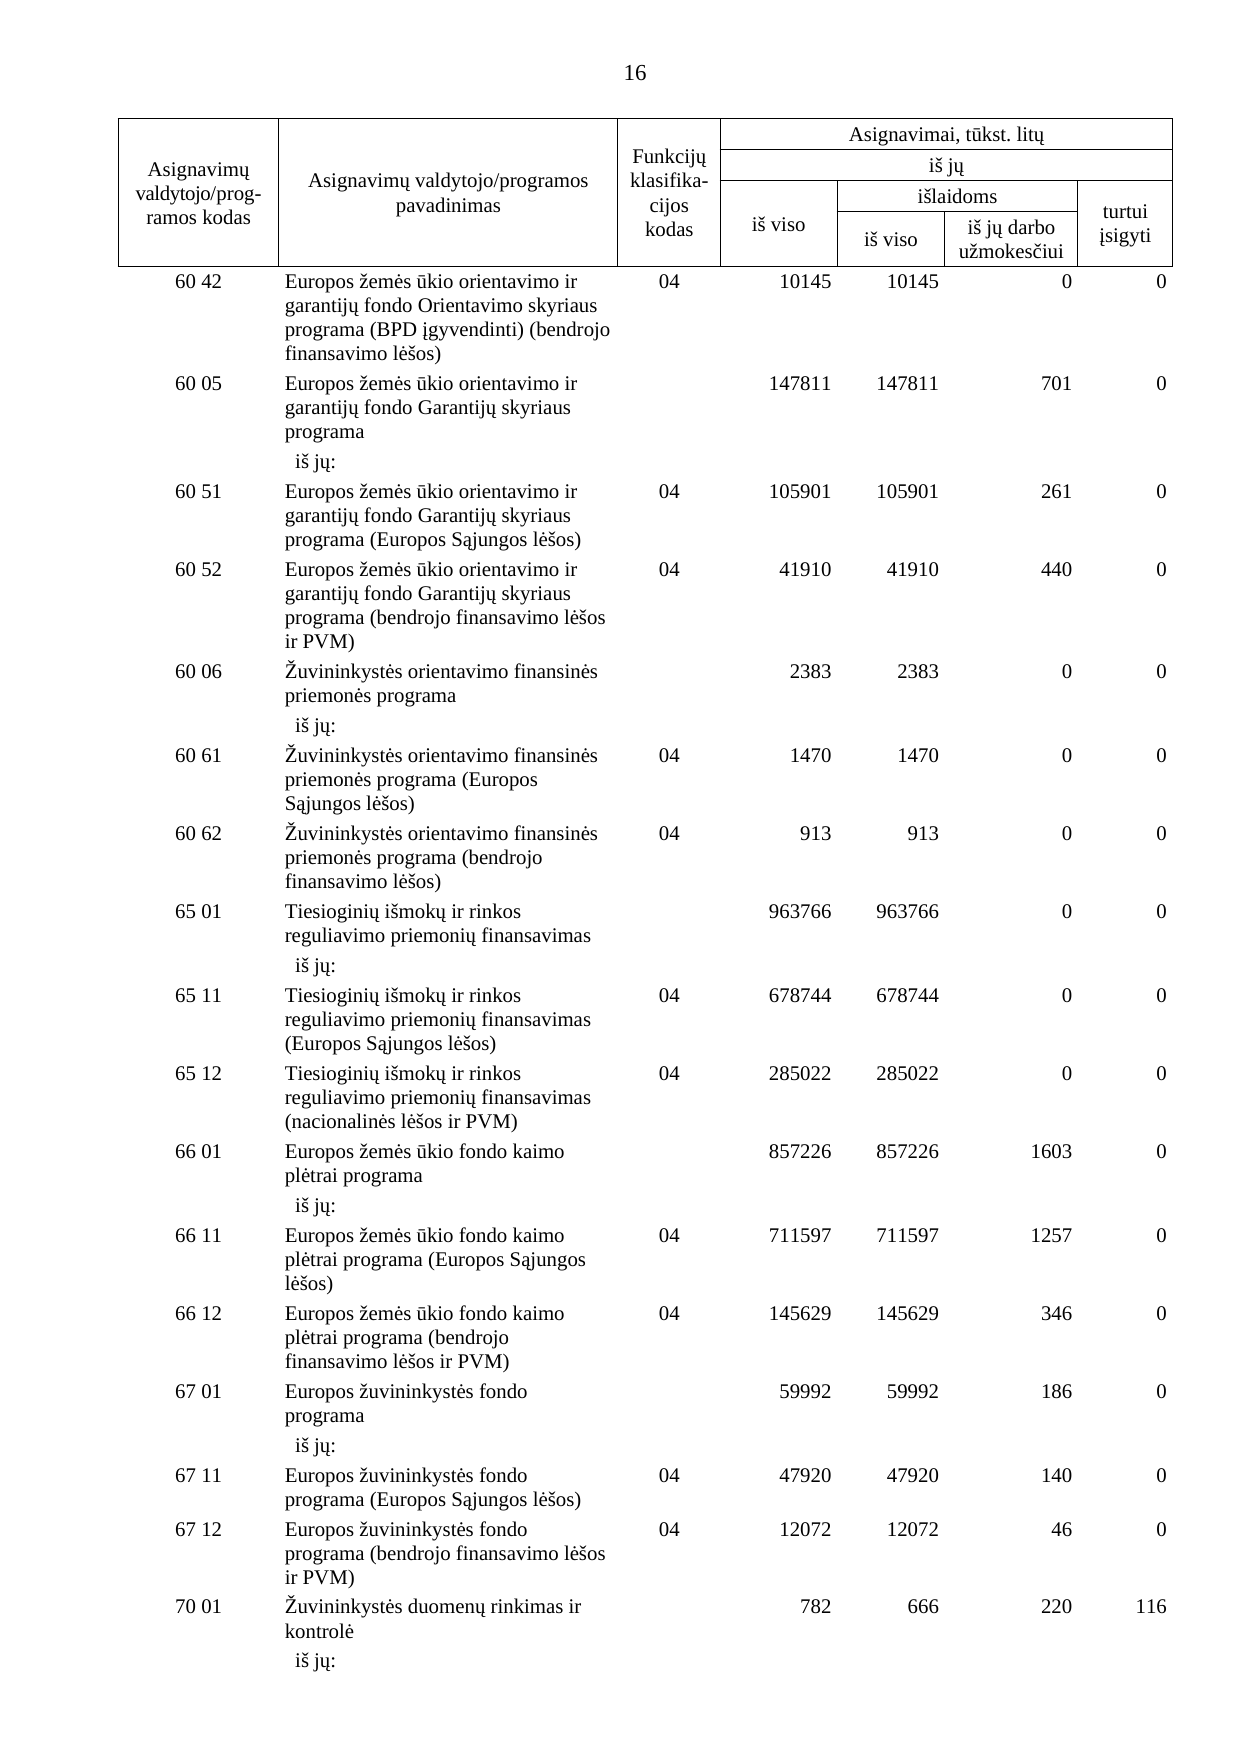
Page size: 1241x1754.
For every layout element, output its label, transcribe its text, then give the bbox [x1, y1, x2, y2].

table_cell [118, 446, 278, 476]
table_cell iš jų: [279, 1646, 618, 1675]
table_cell 0 [945, 818, 1078, 896]
table_cell [618, 446, 720, 476]
table_cell [720, 446, 837, 476]
table_cell iš jų [721, 150, 1172, 180]
table_cell 346 [945, 1298, 1078, 1376]
table_cell 285022 [720, 1058, 837, 1136]
table_cell 60 42 [118, 267, 278, 368]
table_cell [618, 1190, 720, 1220]
table_cell 66 12 [118, 1298, 278, 1376]
table_cell Europos žuvininkystės fondo programa (bendrojo finansavimo lėšos ir PVM) [279, 1514, 618, 1592]
table_cell išlaidoms [838, 181, 1077, 211]
table_cell 857226 [837, 1136, 944, 1190]
table_cell [1078, 950, 1172, 980]
table_cell [1078, 1190, 1172, 1220]
table_cell [618, 1430, 720, 1459]
table_cell 0 [1078, 1460, 1172, 1513]
table_cell [720, 710, 837, 740]
table_cell 65 01 [118, 896, 278, 950]
table_cell 0 [1078, 476, 1172, 554]
table_cell [945, 710, 1078, 740]
table_cell 0 [1078, 554, 1172, 656]
table_cell iš jų: [279, 1430, 618, 1459]
table_cell 0 [945, 267, 1078, 368]
table_cell [837, 710, 944, 740]
table_cell [1078, 710, 1172, 740]
table_cell iš jų: [279, 1190, 618, 1220]
table_cell 12072 [720, 1514, 837, 1592]
table_cell 913 [720, 818, 837, 896]
table_cell [720, 1646, 837, 1675]
table_cell Europos žemės ūkio fondo kaimo plėtrai programa (bendrojo finansavimo lėšos ir PVM) [279, 1298, 618, 1376]
table_cell 857226 [720, 1136, 837, 1190]
table_cell 65 12 [118, 1058, 278, 1136]
table_cell 0 [1078, 980, 1172, 1058]
table_cell Žuvininkystės orientavimo finansinės priemonės programa (Europos Sąjungos lėšos) [279, 740, 618, 818]
table_cell 41910 [837, 554, 944, 656]
table_cell Tiesioginių išmokų ir rinkos reguliavimo priemonių finansavimas (Europos Sąjungos lėšos) [279, 980, 618, 1058]
table_cell 0 [1078, 1058, 1172, 1136]
table_cell Europos žemės ūkio orientavimo ir garantijų fondo Orientavimo skyriaus programa (BPD įgyvendinti) (bendrojo finansavimo lėšos) [279, 267, 618, 368]
table_cell 67 11 [118, 1460, 278, 1513]
table_cell 12072 [837, 1514, 944, 1592]
table_cell [720, 950, 837, 980]
table_cell [618, 710, 720, 740]
table_cell 04 [618, 1460, 720, 1513]
table_cell 0 [1078, 1514, 1172, 1592]
table_cell 1603 [945, 1136, 1078, 1190]
table_cell 285022 [837, 1058, 944, 1136]
table_header Asignavimų valdytojo/prog-ramos kodas [119, 119, 278, 266]
table_cell 140 [945, 1460, 1078, 1513]
table_cell 66 01 [118, 1136, 278, 1190]
table_cell 913 [837, 818, 944, 896]
table_cell [720, 1430, 837, 1459]
table_cell 04 [618, 1058, 720, 1136]
table_cell Europos žemės ūkio orientavimo ir garantijų fondo Garantijų skyriaus programa (bendrojo finansavimo lėšos ir PVM) [279, 554, 618, 656]
table_cell 59992 [837, 1376, 944, 1430]
table_cell 60 52 [118, 554, 278, 656]
table_cell [1078, 1646, 1172, 1675]
table_cell 147811 [837, 368, 944, 446]
table_cell iš jų: [279, 950, 618, 980]
table_cell Žuvininkystės orientavimo finansinės priemonės programa (bendrojo finansavimo lėšos) [279, 818, 618, 896]
table_cell [720, 1190, 837, 1220]
table_cell iš viso [721, 181, 837, 266]
table_cell 0 [1078, 818, 1172, 896]
table_cell 0 [1078, 1136, 1172, 1190]
table_cell iš jų: [279, 710, 618, 740]
table_cell [1078, 446, 1172, 476]
table_cell 41910 [720, 554, 837, 656]
table_cell 04 [618, 980, 720, 1058]
table_cell 147811 [720, 368, 837, 446]
table_cell [945, 1430, 1078, 1459]
table_cell 0 [945, 896, 1078, 950]
table_cell 701 [945, 368, 1078, 446]
table_header Asignavimų valdytojo/programos pavadinimas [279, 119, 617, 266]
table_cell [118, 1430, 278, 1459]
table_cell 65 11 [118, 980, 278, 1058]
table_cell 04 [618, 818, 720, 896]
table_cell 59992 [720, 1376, 837, 1430]
table_cell 10145 [837, 267, 944, 368]
table_cell [618, 1136, 720, 1190]
table_cell 0 [945, 740, 1078, 818]
table_cell [618, 1376, 720, 1430]
table_cell 0 [945, 980, 1078, 1058]
table_cell [618, 656, 720, 710]
table_cell 04 [618, 1220, 720, 1298]
table_cell 145629 [720, 1298, 837, 1376]
table_cell [945, 1190, 1078, 1220]
table_cell 04 [618, 1514, 720, 1592]
table_cell [945, 950, 1078, 980]
table_cell [837, 1646, 944, 1675]
table_cell 678744 [720, 980, 837, 1058]
table_cell [118, 950, 278, 980]
table_cell 0 [1078, 368, 1172, 446]
table_cell 782 [720, 1592, 837, 1646]
table_cell [618, 1592, 720, 1646]
table_cell 67 01 [118, 1376, 278, 1430]
table_header Asignavimai, tūkst. litų [721, 119, 1172, 149]
table_cell 145629 [837, 1298, 944, 1376]
table_cell 116 [1078, 1592, 1172, 1646]
table_cell [837, 950, 944, 980]
table_header Funkcijų klasifika-cijos kodas [618, 119, 720, 266]
table_cell iš jų darbo užmokesčiui [945, 212, 1077, 266]
table_cell 60 51 [118, 476, 278, 554]
table_cell Europos žuvininkystės fondo programa [279, 1376, 618, 1430]
table_cell [618, 1646, 720, 1675]
table_cell 47920 [837, 1460, 944, 1513]
table_cell [118, 1646, 278, 1675]
table_cell Žuvininkystės orientavimo finansinės priemonės programa [279, 656, 618, 710]
table_cell [1078, 1430, 1172, 1459]
table_cell Tiesioginių išmokų ir rinkos reguliavimo priemonių finansavimas (nacionalinės lėšos ir PVM) [279, 1058, 618, 1136]
table_cell [118, 1190, 278, 1220]
table_cell 0 [945, 656, 1078, 710]
table_cell [945, 1646, 1078, 1675]
table_cell 0 [1078, 740, 1172, 818]
table_cell 04 [618, 1298, 720, 1376]
table_cell 0 [1078, 1376, 1172, 1430]
table_cell 711597 [720, 1220, 837, 1298]
table_cell 1470 [720, 740, 837, 818]
table_cell iš jų: [279, 446, 618, 476]
table_cell iš viso [838, 212, 944, 266]
table_cell 186 [945, 1376, 1078, 1430]
table_cell 60 05 [118, 368, 278, 446]
table_cell 963766 [720, 896, 837, 950]
table_cell 261 [945, 476, 1078, 554]
table_cell 105901 [720, 476, 837, 554]
table_cell 0 [1078, 896, 1172, 950]
table_cell [618, 368, 720, 446]
table_cell Europos žuvininkystės fondo programa (Europos Sąjungos lėšos) [279, 1460, 618, 1513]
table_cell 46 [945, 1514, 1078, 1592]
table_cell 963766 [837, 896, 944, 950]
table_cell 2383 [720, 656, 837, 710]
table_cell Europos žemės ūkio fondo kaimo plėtrai programa (Europos Sąjungos lėšos) [279, 1220, 618, 1298]
table_cell [618, 950, 720, 980]
table_cell 678744 [837, 980, 944, 1058]
table_cell Europos žemės ūkio orientavimo ir garantijų fondo Garantijų skyriaus programa (Europos Sąjungos lėšos) [279, 476, 618, 554]
table_cell 04 [618, 554, 720, 656]
table_cell 1257 [945, 1220, 1078, 1298]
table_cell turtui įsigyti [1078, 181, 1172, 266]
table_cell 0 [1078, 656, 1172, 710]
table_cell 04 [618, 740, 720, 818]
table_cell Tiesioginių išmokų ir rinkos reguliavimo priemonių finansavimas [279, 896, 618, 950]
table_cell 1470 [837, 740, 944, 818]
table_cell 105901 [837, 476, 944, 554]
table_cell [837, 1430, 944, 1459]
table_cell 666 [837, 1592, 944, 1646]
table_cell 04 [618, 476, 720, 554]
table_cell 10145 [720, 267, 837, 368]
table_cell 04 [618, 267, 720, 368]
table_cell Žuvininkystės duomenų rinkimas ir kontrolė [279, 1592, 618, 1646]
table_cell [837, 1190, 944, 1220]
table_cell Europos žemės ūkio fondo kaimo plėtrai programa [279, 1136, 618, 1190]
table_cell 0 [945, 1058, 1078, 1136]
table_cell 440 [945, 554, 1078, 656]
table_cell [837, 446, 944, 476]
table_cell 0 [1078, 267, 1172, 368]
table_cell 60 62 [118, 818, 278, 896]
table_cell [118, 710, 278, 740]
table_cell 0 [1078, 1220, 1172, 1298]
table_cell 0 [1078, 1298, 1172, 1376]
table_cell 2383 [837, 656, 944, 710]
table_cell 60 06 [118, 656, 278, 710]
table_cell 47920 [720, 1460, 837, 1513]
table_cell 220 [945, 1592, 1078, 1646]
table_cell [618, 896, 720, 950]
table_cell 70 01 [118, 1592, 278, 1646]
table_cell Europos žemės ūkio orientavimo ir garantijų fondo Garantijų skyriaus programa [279, 368, 618, 446]
table_cell 60 61 [118, 740, 278, 818]
table_cell 67 12 [118, 1514, 278, 1592]
table_cell 66 11 [118, 1220, 278, 1298]
table_cell 711597 [837, 1220, 944, 1298]
table_cell [945, 446, 1078, 476]
